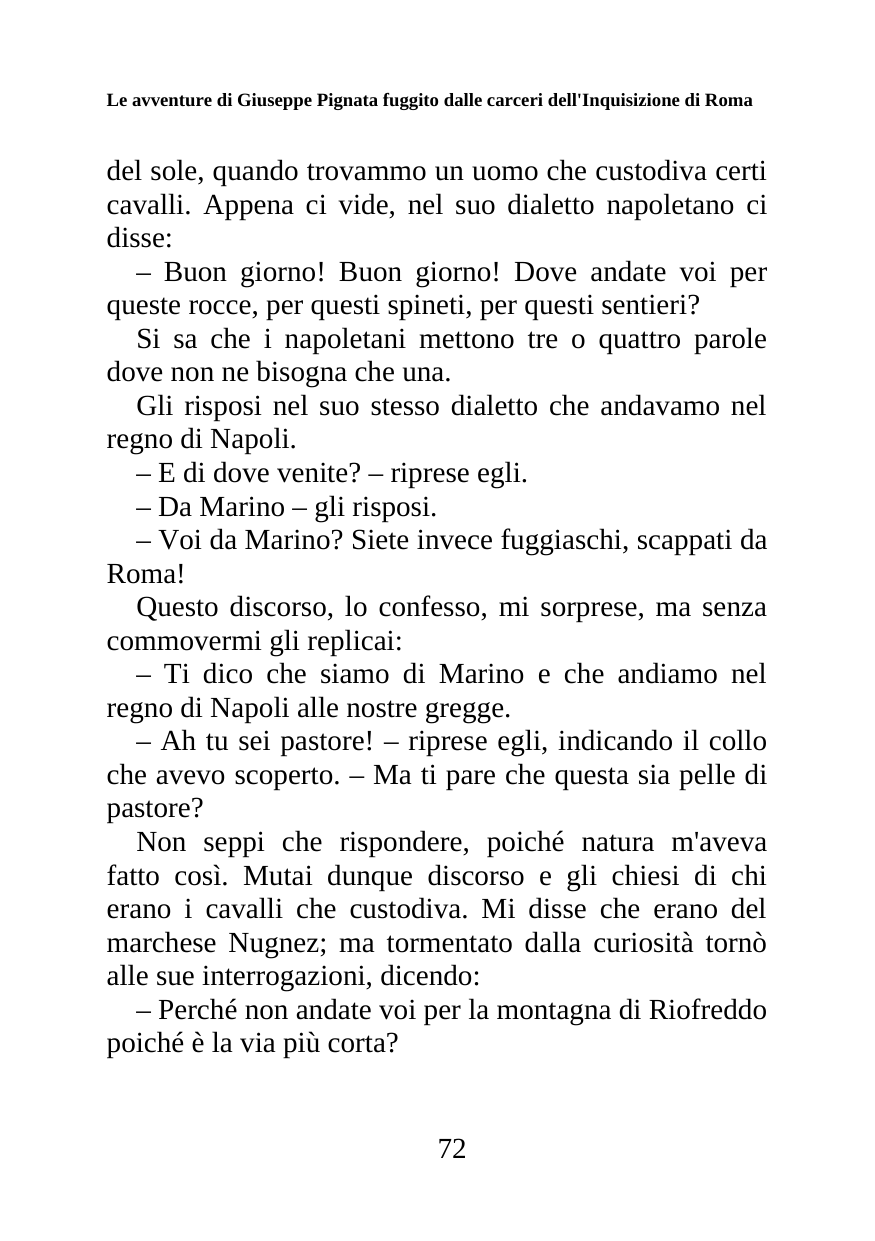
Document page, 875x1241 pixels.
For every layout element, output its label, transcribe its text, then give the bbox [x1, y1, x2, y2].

text – Perché non andate voi per la montagna di Riofreddo poiché è la via più corta? [106, 992, 768, 1059]
text Si sa che i napoletani mettono tre o quattro parole dove non ne bisogna che una. [106, 321, 768, 388]
text – Ti dico che siamo di Marino e che andiamo nel regno di Napoli alle nostre gregge. [106, 656, 768, 723]
text – Ah tu sei pastore! – riprese egli, indicando il collo che avevo scoperto. – Ma ti pare che questa sia pelle di pastore? [106, 723, 768, 824]
text Gli risposi nel suo stesso dialetto che andavamo nel regno di Napoli. [106, 388, 768, 455]
text Non seppi che rispondere, poiché natura m'aveva fatto così. Mutai dunque discorso e gli chiesi di chi erano i cavalli che custodiva. Mi disse che erano del marchese Nugnez; ma tormentato dalla curiosità tornò alle sue interrogazioni, dicendo: [106, 824, 768, 992]
text – E di dove venite? – riprese egli. [106, 455, 768, 489]
text – Da Marino – gli risposi. [106, 489, 768, 522]
text – Voi da Marino? Siete invece fuggiaschi, scappati da Roma! [106, 522, 768, 589]
text del sole, quando trovammo un uomo che custodiva certi cavalli. Appena ci vide, nel suo dialetto napoletano ci disse: [106, 153, 768, 254]
text Questo discorso, lo confesso, mi sorprese, ma senza commovermi gli replicai: [106, 589, 768, 656]
text – Buon giorno! Buon giorno! Dove andate voi per queste rocce, per questi spineti, per questi sentieri? [106, 254, 768, 321]
